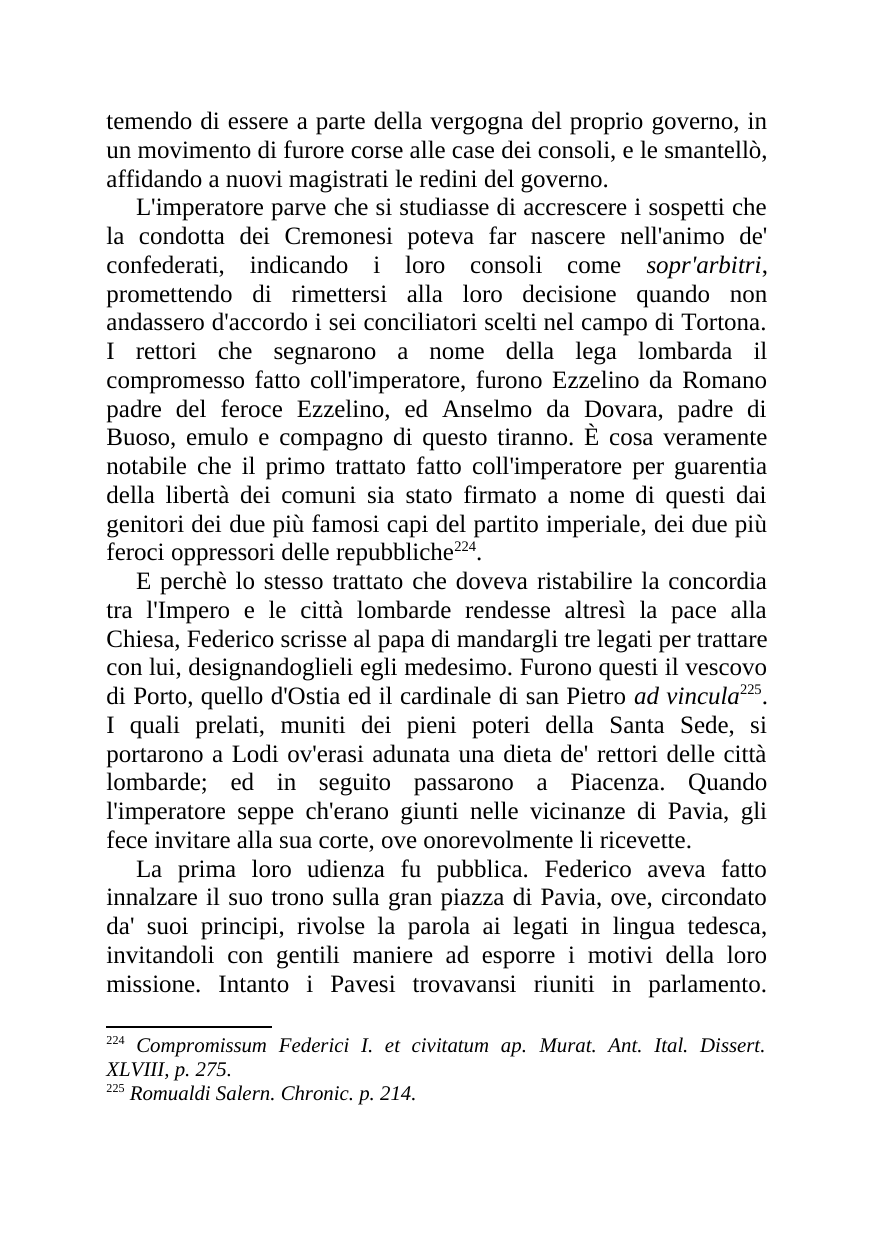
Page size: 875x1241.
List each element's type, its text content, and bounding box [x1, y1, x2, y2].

text Romualdi Salern. Chronic. p. 214. [106, 1081, 768, 1105]
text La prima loro udienza fu pubblica. Federico aveva fatto innalzare il suo trono sulla gran piazza di Pavia, ove, circondato da' suoi principi, rivolse la parola ai legati in lingua tedesca, invitandoli con gentili maniere ad esporre i motivi della loro missione. Intanto i Pavesi trovavansi riuniti in parlamento. [106, 854, 768, 997]
text temendo di essere a parte della vergogna del proprio governo, in un movimento di furore corse alle case dei consoli, e le smantellò, affidando a nuovi magistrati le redini del governo. [106, 106, 768, 192]
text L'imperatore parve che si studiasse di accrescere i sospetti che la condotta dei Cremonesi poteva far nascere nell'animo de' confederati, indicando i loro consoli come sopr'arbitri, promettendo di rimettersi alla loro decisione quando non andassero d'accordo i sei conciliatori scelti nel campo di Tortona. I rettori che segnarono a nome della lega lombarda il compromesso fatto coll'imperatore, furono Ezzelino da Romano padre del feroce Ezzelino, ed Anselmo da Dovara, padre di Buoso, emulo e compagno di questo tiranno. È cosa veramente notabile che il primo trattato fatto coll'imperatore per guarentia della libertà dei comuni sia stato firmato a nome di questi dai genitori dei due più famosi capi del partito imperiale, dei due più feroci oppressori delle repubbliche. [106, 192, 768, 566]
text Compromissum Federici I. et civitatum ap. Murat. Ant. Ital. Dissert. XLVIII, p. 275. [106, 1033, 768, 1081]
text E perchè lo stesso trattato che doveva ristabilire la concordia tra l'Impero e le città lombarde rendesse altresì la pace alla Chiesa, Federico scrisse al papa di mandargli tre legati per trattare con lui, designandoglieli egli medesimo. Furono questi il vescovo di Porto, quello d'Ostia ed il cardinale di san Pietro ad vincula. I quali prelati, muniti dei pieni poteri della Santa Sede, si portarono a Lodi ov'erasi adunata una dieta de' rettori delle città lombarde; ed in seguito passarono a Piacenza. Quando l'imperatore seppe ch'erano giunti nelle vicinanze di Pavia, gli fece invitare alla sua corte, ove onorevolmente li ricevette. [106, 566, 768, 854]
